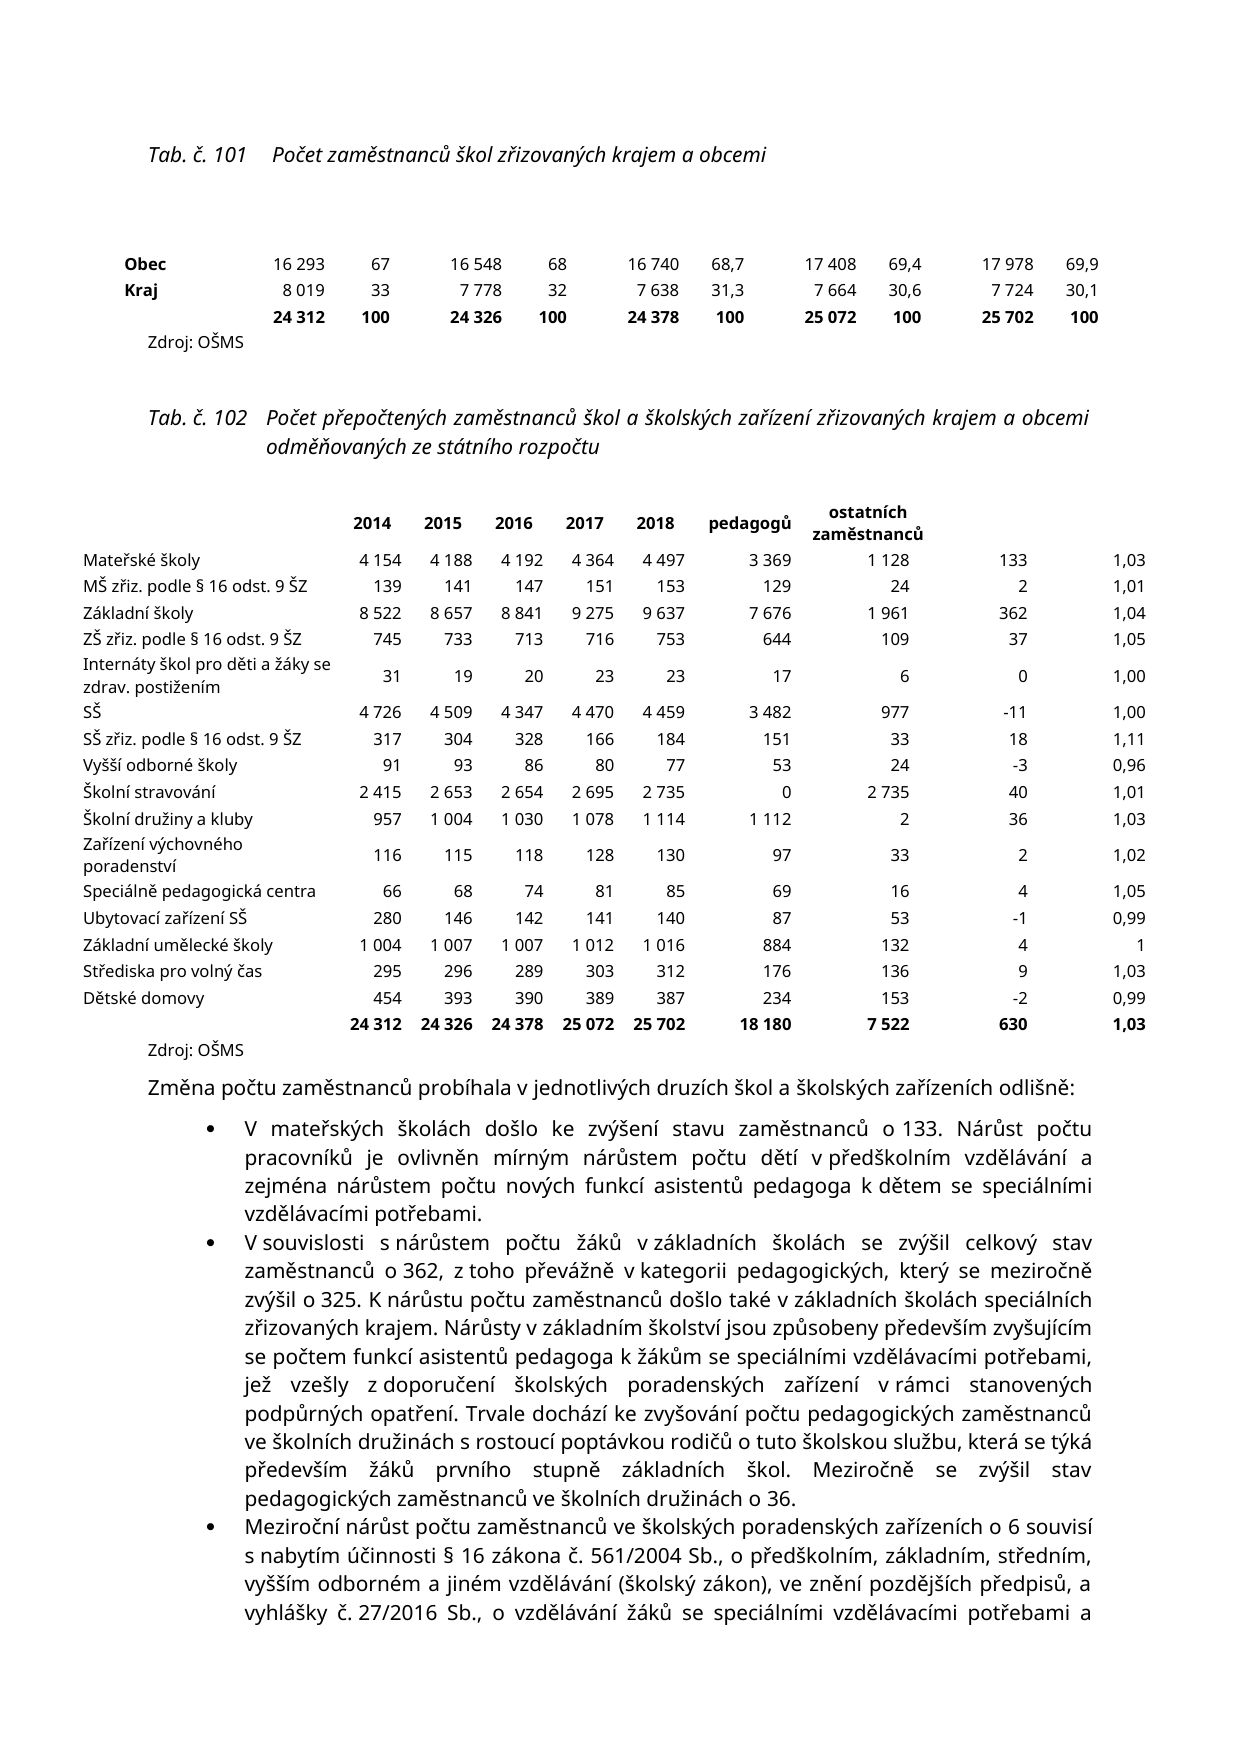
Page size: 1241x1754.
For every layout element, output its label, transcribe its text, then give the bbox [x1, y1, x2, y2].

table_cell 40 [928, 779, 1045, 805]
table_cell 630 [928, 1012, 1045, 1037]
table_cell 1,00 [1046, 653, 1163, 698]
table_header Počet přepočtených zaměstnanců [337, 474, 690, 499]
table_cell -2 [928, 985, 1045, 1011]
table_cell 116 [337, 832, 407, 878]
table_cell 67 [349, 251, 413, 276]
table_cell 1 012 [550, 932, 619, 957]
table_cell 1 016 [621, 932, 690, 957]
table_cell 133 [928, 547, 1045, 572]
table_cell 151 [691, 726, 808, 752]
table_cell Zařízení výchovného poradenství [77, 832, 336, 878]
table_cell 141 [408, 573, 478, 599]
table_cell 4 364 [550, 547, 619, 572]
table_cell 24 378 [591, 304, 702, 329]
table_cell 140 [621, 905, 690, 931]
table_cell 1 128 [809, 547, 927, 572]
list V mateřských školách došlo ke zvýšení stavu zaměstnanců o 133. Nárůst počtu pracovníků je ovlivněn mírným nárůstem počtu dětí v předškolním vzdělávání a zejména nárůstem počtu nových funkcí asistentů pedagoga k dětem se speciálními vzdělávacími potřebami. [207, 1114, 1092, 1228]
table_cell 23 [621, 653, 690, 698]
table_cell 85 [621, 879, 690, 904]
table_cell 1 030 [479, 806, 549, 831]
table_cell 1 078 [550, 806, 619, 831]
table_cell 151 [550, 573, 619, 599]
table_cell 7 778 [414, 278, 525, 303]
table_cell Celkem [119, 304, 236, 329]
table_cell 97 [691, 832, 808, 878]
table_cell 18 180 [691, 1012, 808, 1037]
table_cell Školní družiny a kluby [77, 806, 336, 831]
table_cell Mateřské školy [77, 547, 336, 572]
table_cell 2 695 [550, 779, 619, 805]
table_cell 9 637 [621, 600, 690, 625]
table_cell 4 347 [479, 700, 549, 725]
text Změna počtu zaměstnanců probíhala v jednotlivých druzích škol a školských zařízeních odlišně: [148, 1073, 1092, 1102]
table_cell Dětské domovy [77, 985, 336, 1011]
table_cell 17 [691, 653, 808, 698]
table_cell 733 [408, 626, 478, 652]
table_cell 884 [691, 932, 808, 957]
list Počet přepočtených zaměstnanců škol a školských zařízení zřizovaných krajem a obcemi odměňovaných ze státního rozpočtu [148, 403, 1092, 460]
table_cell 53 [691, 753, 808, 778]
table_cell 7 724 [946, 278, 1057, 303]
table_cell 17 408 [768, 251, 879, 276]
table_cell 146 [408, 905, 478, 931]
table_cell 31 [337, 653, 407, 698]
table_cell 4 154 [337, 547, 407, 572]
table_cell 4 497 [621, 547, 690, 572]
list V souvislosti s nárůstem počtu žáků v základních školách se zvýšil celkový stav zaměstnanců o 362, z toho převážně v kategorii pedagogických, který se meziročně zvýšil o 325. K nárůstu počtu zaměstnanců došlo také v základních školách speciálních zřizovaných krajem. Nárůsty v základním školství jsou způsobeny především zvyšujícím se počtem funkcí asistentů pedagoga k žákům se speciálními vzdělávacími potřebami, jež vzešly z doporučení školských poradenských zařízení v rámci stanovených podpůrných opatření. Trvale dochází ke zvyšování počtu pedagogických zaměstnanců ve školních družinách s rostoucí poptávkou rodičů o tuto školskou službu, která se týká především žáků prvního stupně základních škol. Meziročně se zvýšil stav pedagogických zaměstnanců ve školních družinách o 36. [207, 1228, 1092, 1512]
table_cell 1,03 [1046, 1012, 1163, 1037]
table_cell 66 [337, 879, 407, 904]
table_cell 100 [703, 304, 767, 329]
table_cell 69,4 [881, 251, 944, 276]
table_cell Školní stravování [77, 779, 336, 805]
table_cell Speciálně pedagogická centra [77, 879, 336, 904]
table_cell 390 [479, 985, 549, 1011]
table_cell 8 657 [408, 600, 478, 625]
table_cell 184 [621, 726, 690, 752]
table_cell 454 [337, 985, 407, 1011]
table_cell 303 [550, 959, 619, 984]
table_cell 280 [337, 905, 407, 931]
table_cell 393 [408, 985, 478, 1011]
table_header % [703, 182, 767, 250]
table_cell 4 [928, 932, 1045, 957]
table_cell Vyšší odborné školy [77, 753, 336, 778]
table_cell 8 841 [479, 600, 549, 625]
table_cell 16 548 [414, 251, 525, 276]
table_cell 0 [691, 779, 808, 805]
table_cell 8 019 [237, 278, 348, 303]
table_cell pedagogů [691, 500, 808, 546]
table_cell 1,01 [1046, 779, 1163, 805]
table_cell 2 654 [479, 779, 549, 805]
table_cell 36 [928, 806, 1045, 831]
table_cell 745 [337, 626, 407, 652]
table_cell 132 [809, 932, 927, 957]
table_cell 4 726 [337, 700, 407, 725]
table_cell 4 509 [408, 700, 478, 725]
table_cell 1 004 [337, 932, 407, 957]
table_cell Střediska pro volný čas [77, 959, 336, 984]
table_cell 2016 [479, 500, 549, 546]
table_cell 4 459 [621, 700, 690, 725]
table_cell 24 312 [337, 1012, 407, 1037]
table_header % [1058, 182, 1122, 250]
table_cell 4 [928, 879, 1045, 904]
table_cell 93 [408, 753, 478, 778]
table_cell Kraj [119, 278, 236, 303]
table_cell 2014 [337, 500, 407, 546]
table_cell 24 312 [237, 304, 348, 329]
table_cell 86 [479, 753, 549, 778]
table_cell 24 378 [479, 1012, 549, 1037]
table_cell Celkem [77, 1012, 336, 1037]
table_cell 24 [809, 573, 927, 599]
table_cell 234 [691, 985, 808, 1011]
table_cell MŠ zřiz. podle § 16 odst. 9 ŠZ [77, 573, 336, 599]
table_cell 7 676 [691, 600, 808, 625]
table_cell 18 [928, 726, 1045, 752]
table_cell Základní umělecké školy [77, 932, 336, 957]
table_cell 100 [881, 304, 944, 329]
table_cell 387 [621, 985, 690, 1011]
table_header % [526, 182, 590, 250]
table_cell 100 [349, 304, 413, 329]
table_cell 68 [408, 879, 478, 904]
table_cell 389 [550, 985, 619, 1011]
table_header Počet zaměstnanců r. 2014 [237, 182, 348, 250]
table_cell 69,9 [1058, 251, 1122, 276]
table_cell 24 326 [414, 304, 525, 329]
table_cell 1,03 [1046, 959, 1163, 984]
table_cell 4 470 [550, 700, 619, 725]
table_cell 68,7 [703, 251, 767, 276]
table_cell 2 [928, 573, 1045, 599]
table_cell 1,03 [1046, 806, 1163, 831]
table_cell 1,00 [1046, 700, 1163, 725]
table_cell 2015 [408, 500, 478, 546]
table_cell 19 [408, 653, 478, 698]
table_cell 1 007 [479, 932, 549, 957]
table_cell 33 [809, 726, 927, 752]
table_cell 91 [337, 753, 407, 778]
table_cell 166 [550, 726, 619, 752]
table_cell 24 [809, 753, 927, 778]
table_cell 115 [408, 832, 478, 878]
table_cell 23 [550, 653, 619, 698]
table_cell 2 [928, 832, 1045, 878]
table_cell 1,05 [1046, 879, 1163, 904]
table_cell Internáty škol pro děti a žáky se zdrav. postižením [77, 653, 336, 698]
table_cell 69 [691, 879, 808, 904]
table_header % [881, 182, 944, 250]
table_cell 716 [550, 626, 619, 652]
table_header % [349, 182, 413, 250]
table_cell 16 740 [591, 251, 702, 276]
table_cell 25 072 [550, 1012, 619, 1037]
table_cell 16 [809, 879, 927, 904]
table_cell 8 522 [337, 600, 407, 625]
table_cell 81 [550, 879, 619, 904]
table_cell 25 702 [621, 1012, 690, 1037]
table_cell 142 [479, 905, 549, 931]
table_header Počet zaměstnanců r. 2018 [946, 182, 1057, 250]
table_cell 2018 [621, 500, 690, 546]
table_cell 30,1 [1058, 278, 1122, 303]
table_cell 296 [408, 959, 478, 984]
table_cell 2017 [550, 500, 619, 546]
table_cell 20 [479, 653, 549, 698]
table_cell 139 [337, 573, 407, 599]
table_cell 4 192 [479, 547, 549, 572]
table_cell 7 664 [768, 278, 879, 303]
table_cell 77 [621, 753, 690, 778]
table_cell 295 [337, 959, 407, 984]
table_cell 317 [337, 726, 407, 752]
table_cell 118 [479, 832, 549, 878]
table_cell 1 114 [621, 806, 690, 831]
table_cell 7 522 [809, 1012, 927, 1037]
table_cell 2 735 [809, 779, 927, 805]
table_cell 2 653 [408, 779, 478, 805]
table_cell 1 112 [691, 806, 808, 831]
table_cell 30,6 [881, 278, 944, 303]
table_cell 2 735 [621, 779, 690, 805]
table_cell 312 [621, 959, 690, 984]
table_cell 80 [550, 753, 619, 778]
table_cell 25 072 [768, 304, 879, 329]
table_cell 68 [526, 251, 590, 276]
table_cell 6 [809, 653, 927, 698]
table_cell -3 [928, 753, 1045, 778]
text Zdroj: OŠMS [148, 1038, 1092, 1061]
table_cell 0,99 [1046, 985, 1163, 1011]
table_cell 24 326 [408, 1012, 478, 1037]
table_header Počet zaměstnanců r. 2016 [591, 182, 702, 250]
table_cell 100 [1058, 304, 1122, 329]
table_cell 0,96 [1046, 753, 1163, 778]
table_cell 1,05 [1046, 626, 1163, 652]
table_cell 16 293 [237, 251, 348, 276]
table_cell 9 [928, 959, 1045, 984]
list Počet zaměstnanců škol zřizovaných krajem a obcemi [148, 140, 1092, 168]
table_cell 1 [1046, 932, 1163, 957]
table_cell 1,02 [1046, 832, 1163, 878]
table_cell 1 007 [408, 932, 478, 957]
table_cell -11 [928, 700, 1045, 725]
table_cell SŠ [77, 700, 336, 725]
table_cell 289 [479, 959, 549, 984]
table_cell 977 [809, 700, 927, 725]
table_cell 100 [526, 304, 590, 329]
table_cell 147 [479, 573, 549, 599]
table_cell 9 275 [550, 600, 619, 625]
table_cell 957 [337, 806, 407, 831]
table_cell 33 [809, 832, 927, 878]
table_cell Základní školy [77, 600, 336, 625]
table_cell 2 415 [337, 779, 407, 805]
table_header z toho v r. 2018: [691, 474, 927, 499]
table_cell 129 [691, 573, 808, 599]
table_cell SŠ zřiz. podle § 16 odst. 9 ŠZ [77, 726, 336, 752]
table_header Index 2018/2017 [1046, 474, 1163, 546]
table_cell 4 188 [408, 547, 478, 572]
table_cell 74 [479, 879, 549, 904]
table_cell 37 [928, 626, 1045, 652]
table_cell 1 004 [408, 806, 478, 831]
table_header Počet zaměstnanců r. 2017 [768, 182, 879, 250]
table_cell ZŠ zřiz. podle § 16 odst. 9 ŠZ [77, 626, 336, 652]
table_cell 1,03 [1046, 547, 1163, 572]
table_cell 25 702 [946, 304, 1057, 329]
table_header Druh školy/školského zařízení [77, 474, 336, 546]
table_cell 7 638 [591, 278, 702, 303]
text Zdroj: OŠMS [148, 331, 1092, 353]
table_cell 153 [809, 985, 927, 1011]
table_cell 753 [621, 626, 690, 652]
table_cell 2 [809, 806, 927, 831]
table_cell 713 [479, 626, 549, 652]
table_cell 362 [928, 600, 1045, 625]
table_cell 176 [691, 959, 808, 984]
table_cell 128 [550, 832, 619, 878]
table_cell 3 369 [691, 547, 808, 572]
table_cell 3 482 [691, 700, 808, 725]
table_cell 0 [928, 653, 1045, 698]
table_cell 33 [349, 278, 413, 303]
table_cell 130 [621, 832, 690, 878]
table_cell 31,3 [703, 278, 767, 303]
table_cell 1,11 [1046, 726, 1163, 752]
table_cell 1,01 [1046, 573, 1163, 599]
table_cell ostatních zaměstnanců [809, 500, 927, 546]
list Meziroční nárůst počtu zaměstnanců ve školských poradenských zařízeních o 6 souvisí s nabytím účinnosti § 16 zákona č. 561/2004 Sb., o předškolním, základním, středním, vyšším odborném a jiném vzdělávání (školský zákon), ve znění pozdějších předpisů, a vyhlášky č. 27/2016 Sb., o vzdělávání žáků se speciálními vzdělávacími potřebami a [207, 1512, 1092, 1626]
table_cell 153 [621, 573, 690, 599]
table_cell 644 [691, 626, 808, 652]
table_cell 304 [408, 726, 478, 752]
table_cell 136 [809, 959, 927, 984]
table_cell 1 961 [809, 600, 927, 625]
table_cell 17 978 [946, 251, 1057, 276]
table_cell 1,04 [1046, 600, 1163, 625]
table_header Počet zaměstnanců r. 2015 [414, 182, 525, 250]
table_cell 87 [691, 905, 808, 931]
table_cell 141 [550, 905, 619, 931]
table_cell 328 [479, 726, 549, 752]
table_cell Obec [119, 251, 236, 276]
table_cell 109 [809, 626, 927, 652]
table_cell -1 [928, 905, 1045, 931]
table_cell 0,99 [1046, 905, 1163, 931]
table_cell 53 [809, 905, 927, 931]
table_cell Ubytovací zařízení SŠ [77, 905, 336, 931]
table_header Absolutní rozdíl 2018/2017 [928, 474, 1045, 546]
table_cell 32 [526, 278, 590, 303]
table_header Zřizovatel [119, 182, 236, 250]
